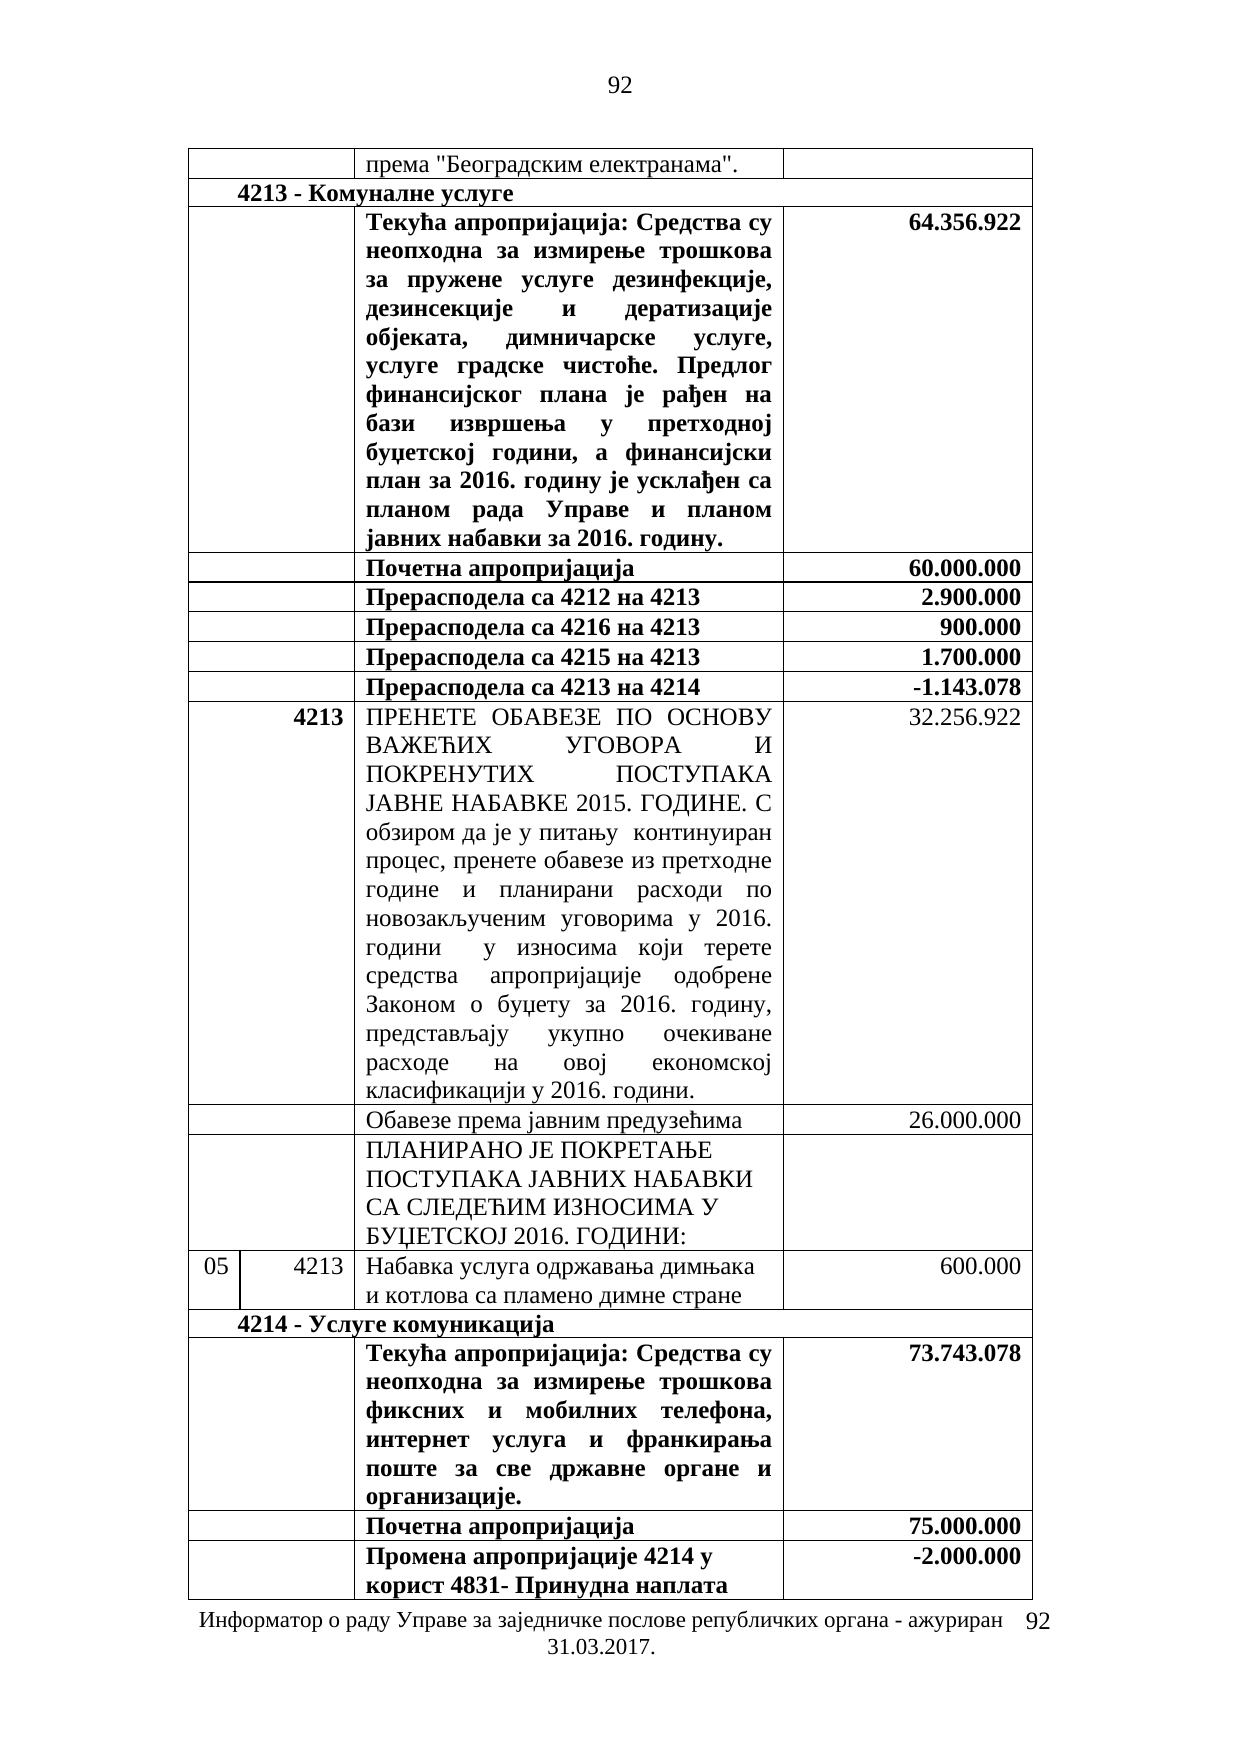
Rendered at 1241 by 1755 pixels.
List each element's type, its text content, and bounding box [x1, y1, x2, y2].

table_cell [189, 553, 354, 581]
table_cell [784, 1135, 1032, 1250]
table_cell [1033, 1134, 1074, 1250]
table_cell [1033, 641, 1074, 671]
table_cell 05 [189, 1251, 239, 1308]
table_cell 4213 [189, 702, 354, 1104]
table_cell [189, 612, 354, 641]
table_cell [1033, 206, 1074, 552]
table_cell [1033, 1337, 1074, 1510]
table_cell [189, 672, 354, 701]
table_cell [1033, 1540, 1074, 1598]
table_cell [1033, 1104, 1074, 1134]
table_cell 32.256.922 [784, 702, 1032, 1104]
table_cell 1.700.000 [784, 642, 1032, 671]
table_cell према "Београдским електранама". [355, 149, 783, 177]
table_cell ПРЕНЕТЕ ОБАВЕЗЕ ПО ОСНОВУ ВАЖЕЋИХ УГОВОРА И ПОКРЕНУТИХ ПОСТУПАКА ЈАВНЕ НАБАВКЕ 2015. ГОДИНЕ. С обзиром да је у питању континуиран процес, пренете обавезе из претходне године и планирани расходи по новозакљученим уговорима у 2016. години у износима који терете средства апропријације одобрене Законом о буџету за 2016. годину, представљају укупно очекиване расходе на овој економској класификацији у 2016. години. [355, 702, 783, 1104]
table_cell Промена апропријације 4214 у корист 4831- Принудна наплата [355, 1541, 783, 1598]
table_cell [189, 149, 354, 177]
table_cell -1.143.078 [784, 672, 1032, 701]
table_cell [189, 1105, 354, 1134]
table_cell Прерасподела са 4216 на 4213 [355, 612, 783, 641]
table_cell 75.000.000 [784, 1511, 1032, 1540]
table_cell [189, 583, 354, 611]
table_cell Текућа апропријација: Средства су неопходна за измирење трошкова за пружене услуге дезинфекције, дезинсекције и дератизације објеката, димничарске услуге, услуге градске чистоће. Предлог финансијског плана је рађен на бази извршења у претходној буџетској години, а финансијски план за 2016. годину је усклађен са планом рада Управе и планом јавних набавки за 2016. годину. [355, 207, 783, 552]
table_cell Обавезе према јавним предузећима [355, 1105, 783, 1134]
table_cell [189, 642, 354, 671]
table_cell 4214 - Услуге комуникација [189, 1310, 1032, 1337]
table_cell [1033, 1309, 1074, 1337]
table_cell [189, 1338, 354, 1510]
table_cell [784, 149, 1032, 177]
table_cell Почетна апропријација [355, 553, 783, 581]
table_cell [189, 207, 354, 552]
table_cell 2.900.000 [784, 583, 1032, 611]
table_cell Текућа апропријација: Средства су неопходна за измирење трошкова фиксних и мобилних телефона, интернет услуга и франкирања поште за све државне органе и организације. [355, 1338, 783, 1510]
table_cell [1033, 611, 1074, 641]
table_cell 26.000.000 [784, 1105, 1032, 1134]
table_cell [1033, 701, 1074, 1104]
table_cell 900.000 [784, 612, 1032, 641]
table_cell Прерасподела са 4215 на 4213 [355, 642, 783, 671]
table_cell Почетна апропријација [355, 1511, 783, 1540]
table_cell Набавка услуга одржавања димњака и котлова са пламено димне стране [355, 1251, 783, 1308]
table_cell [189, 1541, 354, 1598]
table_cell 64.356.922 [784, 207, 1032, 552]
table_cell Прерасподела са 4213 на 4214 [355, 672, 783, 701]
table_cell 60.000.000 [784, 553, 1032, 581]
table_cell 73.743.078 [784, 1338, 1032, 1510]
table_cell 600.000 [784, 1251, 1032, 1308]
table_cell 4213 [241, 1251, 354, 1308]
table_cell -2.000.000 [784, 1541, 1032, 1598]
table_cell [1033, 671, 1074, 701]
table_cell [1033, 1250, 1074, 1308]
table_cell [189, 1511, 354, 1540]
table_cell [1033, 148, 1074, 177]
table_cell [1033, 1510, 1074, 1540]
table_cell [1033, 581, 1074, 611]
table_cell ПЛАНИРАНО ЈЕ ПОКРЕТАЊЕ ПОСТУПАКА ЈАВНИХ НАБАВКИ СА СЛЕДЕЋИМ ИЗНОСИМА У БУЏЕТСКОЈ 2016. ГОДИНИ: [355, 1135, 783, 1250]
table_cell [1033, 178, 1074, 206]
table_cell [1033, 552, 1074, 581]
table_cell 4213 - Комуналне услуге [189, 179, 1032, 206]
table_cell Прерасподела са 4212 на 4213 [355, 583, 783, 611]
table_cell [189, 1135, 354, 1250]
